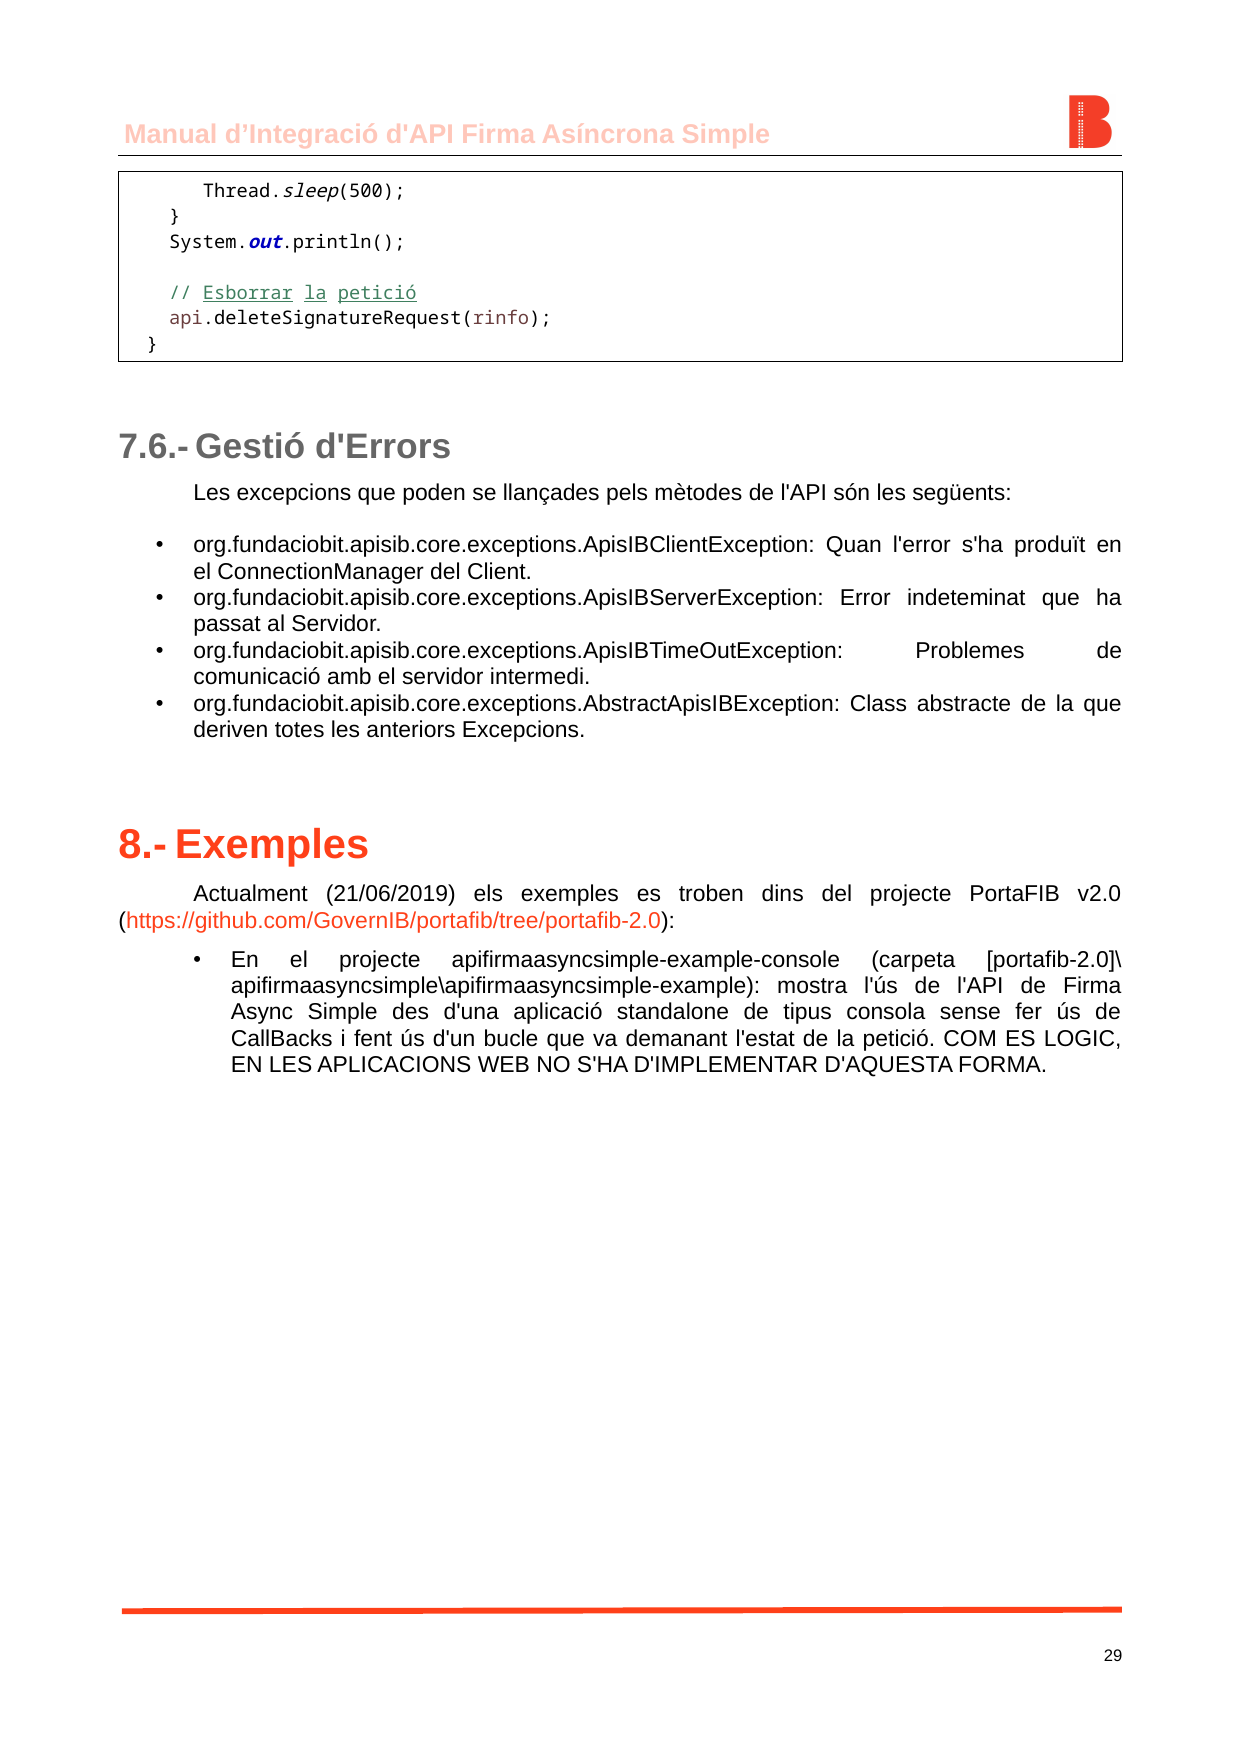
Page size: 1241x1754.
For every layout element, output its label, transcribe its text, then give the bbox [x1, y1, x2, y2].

picture [1063, 94, 1117, 150]
list org.fundaciobit.apisib.core.exceptions.ApisIBTimeOutException: Problemes de comunicació amb el servidor intermedi. [156, 637, 1122, 689]
list En el projecte apifirmaasyncsimple-example-console (carpeta [portafib-2.0]\apifirmaasyncsimple\apifirmaasyncsimple-example): mostra l'ús de l'API de Firma Async Simple des d'una aplicació standalone de tipus consola sense fer ús de CallBacks i fent ús d'un bucle que va demanant l'estat de la petició. COM ES LOGIC, EN LES APLICACIONS WEB NO S'HA D'IMPLEMENTAR D'AQUESTA FORMA. [193, 946, 1122, 1077]
table_header Thread.sleep(500); } System.out.println(); // Esborrar la petició api.deleteSignatureRequest(rinfo); } [119, 172, 1122, 361]
list org.fundaciobit.apisib.core.exceptions.ApisIBClientException: Quan l'error s'ha produït en el ConnectionManager del Client. [156, 531, 1122, 584]
subtitle Exemples [118, 820, 1122, 868]
text Les excepcions que poden se llançades pels mètodes de l'API són les següents: [118, 479, 1122, 505]
subtitle Gestió d'Errors [118, 425, 1122, 466]
list org.fundaciobit.apisib.core.exceptions.ApisIBServerException: Error indeteminat que ha passat al Servidor. [156, 584, 1122, 637]
list org.fundaciobit.apisib.core.exceptions.AbstractApisIBException: Class abstracte de la que deriven totes les anteriors Excepcions. [156, 689, 1122, 742]
text Actualment (21/06/2019) els exemples es troben dins del projecte PortaFIB v2.0 (https://github.com/GovernIB/portafib/tree/portafib-2.0): [118, 880, 1122, 933]
